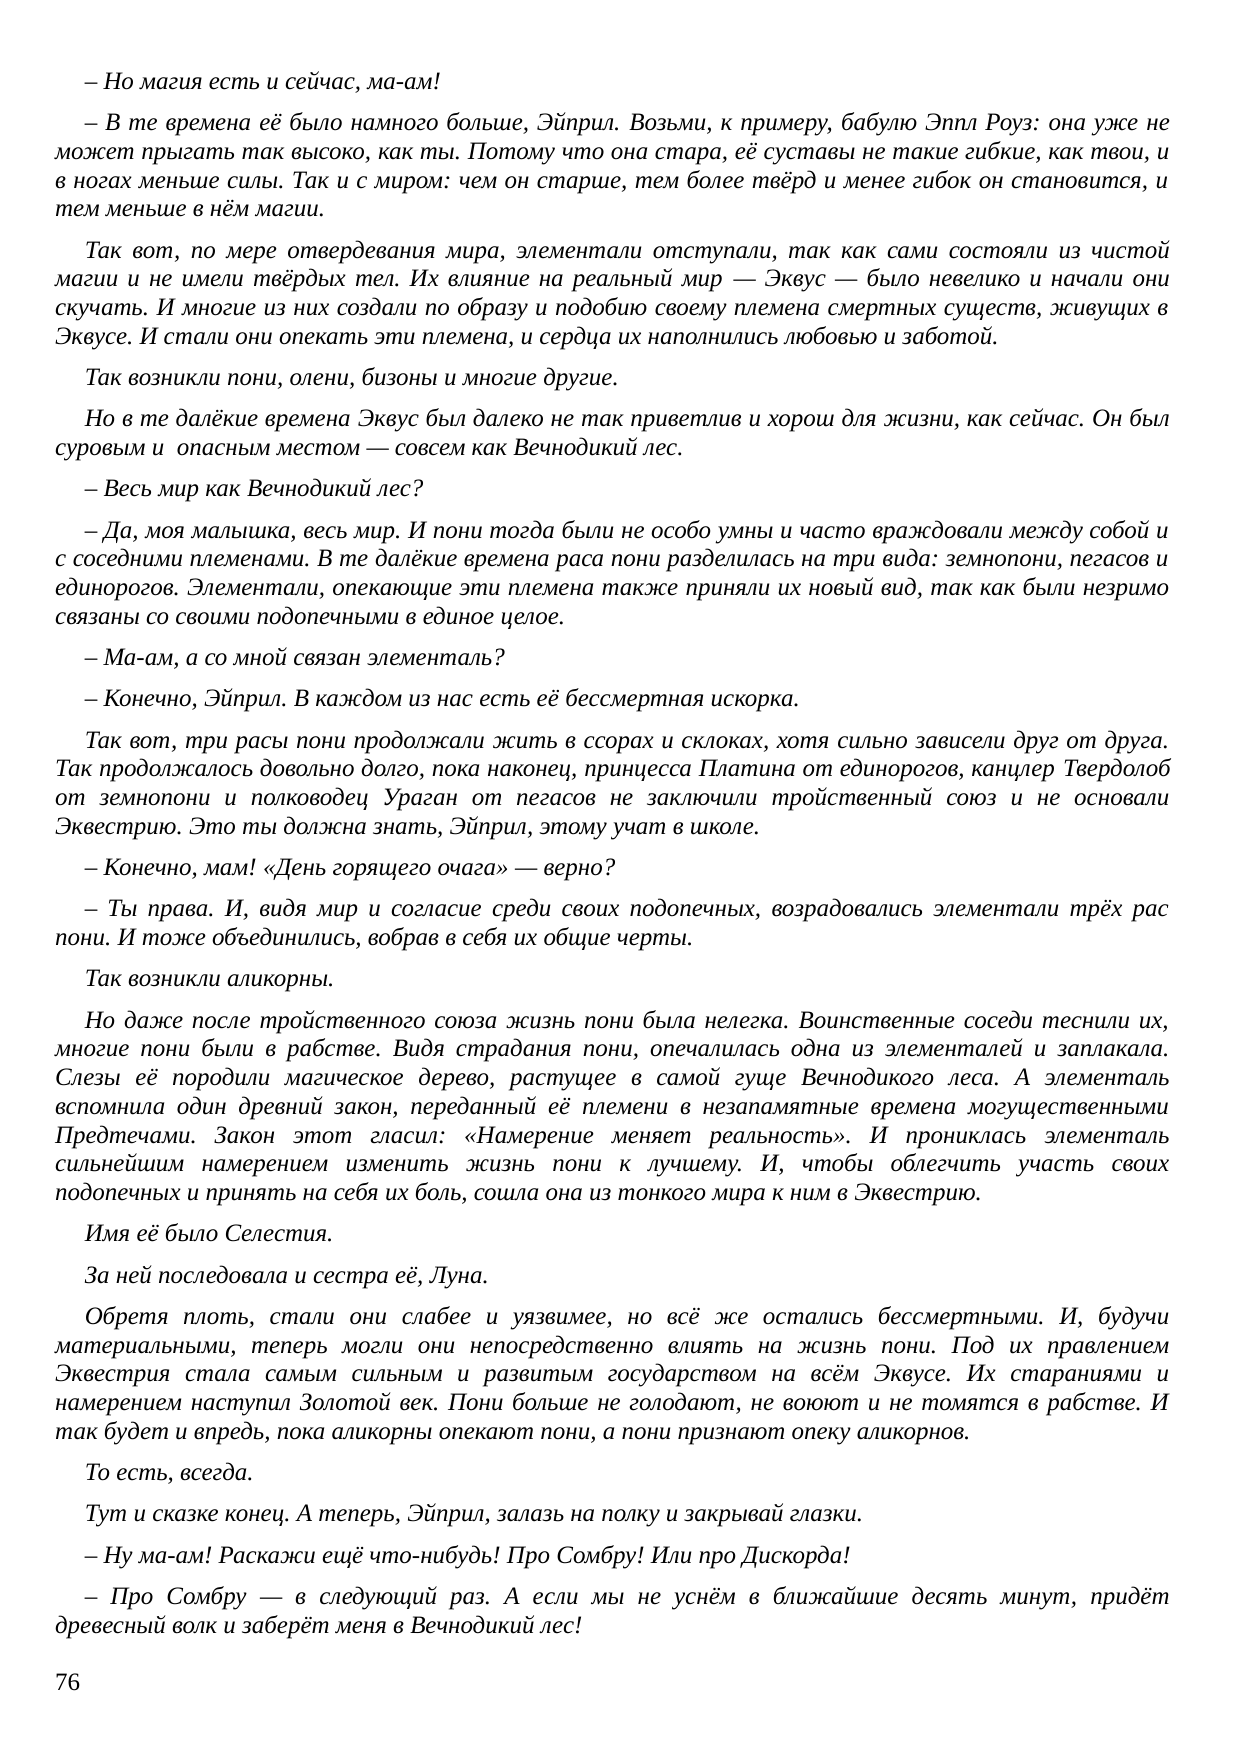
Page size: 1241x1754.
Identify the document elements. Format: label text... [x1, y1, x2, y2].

text За ней последовала и сестра её, Луна. [55, 1260, 1173, 1288]
text Так вот, по мере отвердевания мира, элементали отступали, так как сами состояли из чистой магии и не имели твёрдых тел. Их влияние на реальный мир — Эквус — было невелико и начали они скучать. И многие из них создали по образу и подобию своему племена смертных существ, живущих в Эквусе. И стали они опекать эти племена, и сердца их наполнились любовью и заботой. [55, 235, 1173, 350]
text – Весь мир как Вечнодикий лес? [55, 473, 1173, 502]
text – Да, моя малышка, весь мир. И пони тогда были не особо умны и часто враждовали между собой и с соседними племенами. В те далёкие времена раса пони разделилась на три вида: земнопони, пегасов и единорогов. Элементали, опекающие эти племена также приняли их новый вид, так как были незримо связаны со своими подопечными в единое целое. [55, 515, 1173, 630]
text Так возникли аликорны. [55, 963, 1173, 992]
text Так возникли пони, олени, бизоны и многие другие. [55, 362, 1173, 391]
text Но в те далёкие времена Эквус был далеко не так приветлив и хорош для жизни, как сейчас. Он был суровым и опасным местом — совсем как Вечнодикий лес. [55, 403, 1173, 461]
text – Про Сомбру — в следующий раз. А если мы не уснём в ближайшие десять минут, придёт древесный волк и заберёт меня в Вечнодикий лес! [55, 1581, 1173, 1638]
text То есть, всегда. [55, 1457, 1173, 1486]
text Имя её было Селестия. [55, 1218, 1173, 1247]
text Обретя плоть, стали они слабее и уязвимее, но всё же остались бессмертными. И, будучи материальными, теперь могли они непосредственно влиять на жизнь пони. Под их правлением Эквестрия стала самым сильным и развитым государством на всём Эквусе. Их стараниями и намерением наступил Золотой век. Пони больше не голодают, не воюют и не томятся в рабстве. И так будет и впредь, пока аликорны опекают пони, а пони признают опеку аликорнов. [55, 1301, 1173, 1445]
text Так вот, три расы пони продолжали жить в ссорах и склоках, хотя сильно зависели друг от друга. Так продолжалось довольно долго, пока наконец, принцесса Платина от единорогов, канцлер Твердолоб от земнопони и полководец Ураган от пегасов не заключили тройственный союз и не основали Эквестрию. Это ты должна знать, Эйприл, этому учат в школе. [55, 725, 1173, 840]
text Но даже после тройственного союза жизнь пони была нелегка. Воинственные соседи теснили их, многие пони были в рабстве. Видя страдания пони, опечалилась одна из элементалей и заплакала. Слезы её породили магическое дерево, растущее в самой гуще Вечнодикого леса. А элементаль вспомнила один древний закон, переданный её племени в незапамятные времена могущественными Предтечами. Закон этот гласил: «Намерение меняет реальность». И прониклась элементаль сильнейшим намерением изменить жизнь пони к лучшему. И, чтобы облегчить участь своих подопечных и принять на себя их боль, сошла она из тонкого мира к ним в Эквестрию. [55, 1005, 1173, 1206]
text – Ма-ам, а со мной связан элементаль? [55, 642, 1173, 671]
text Тут и сказке конец. А теперь, Эйприл, залазь на полку и закрывай глазки. [55, 1498, 1173, 1527]
text – Конечно, мам! «День горящего очага» — верно? [55, 852, 1173, 881]
text – Конечно, Эйприл. В каждом из нас есть её бессмертная искорка. [55, 683, 1173, 712]
text – Ты права. И, видя мир и согласие среди своих подопечных, возрадовались элементали трёх рас пони. И тоже объединились, вобрав в себя их общие черты. [55, 893, 1173, 951]
text – В те времена её было намного больше, Эйприл. Возьми, к примеру, бабулю Эппл Роуз: она уже не может прыгать так высоко, как ты. Потому что она стара, её суставы не такие гибкие, как твои, и в ногах меньше силы. Так и с миром: чем он старше, тем более твёрд и менее гибок он становится, и тем меньше в нём магии. [55, 107, 1173, 222]
text – Ну ма-ам! Раскажи ещё что-нибудь! Про Сомбру! Или про Дискорда! [55, 1540, 1173, 1568]
text – Но магия есть и сейчас, ма-ам! [55, 66, 1173, 95]
